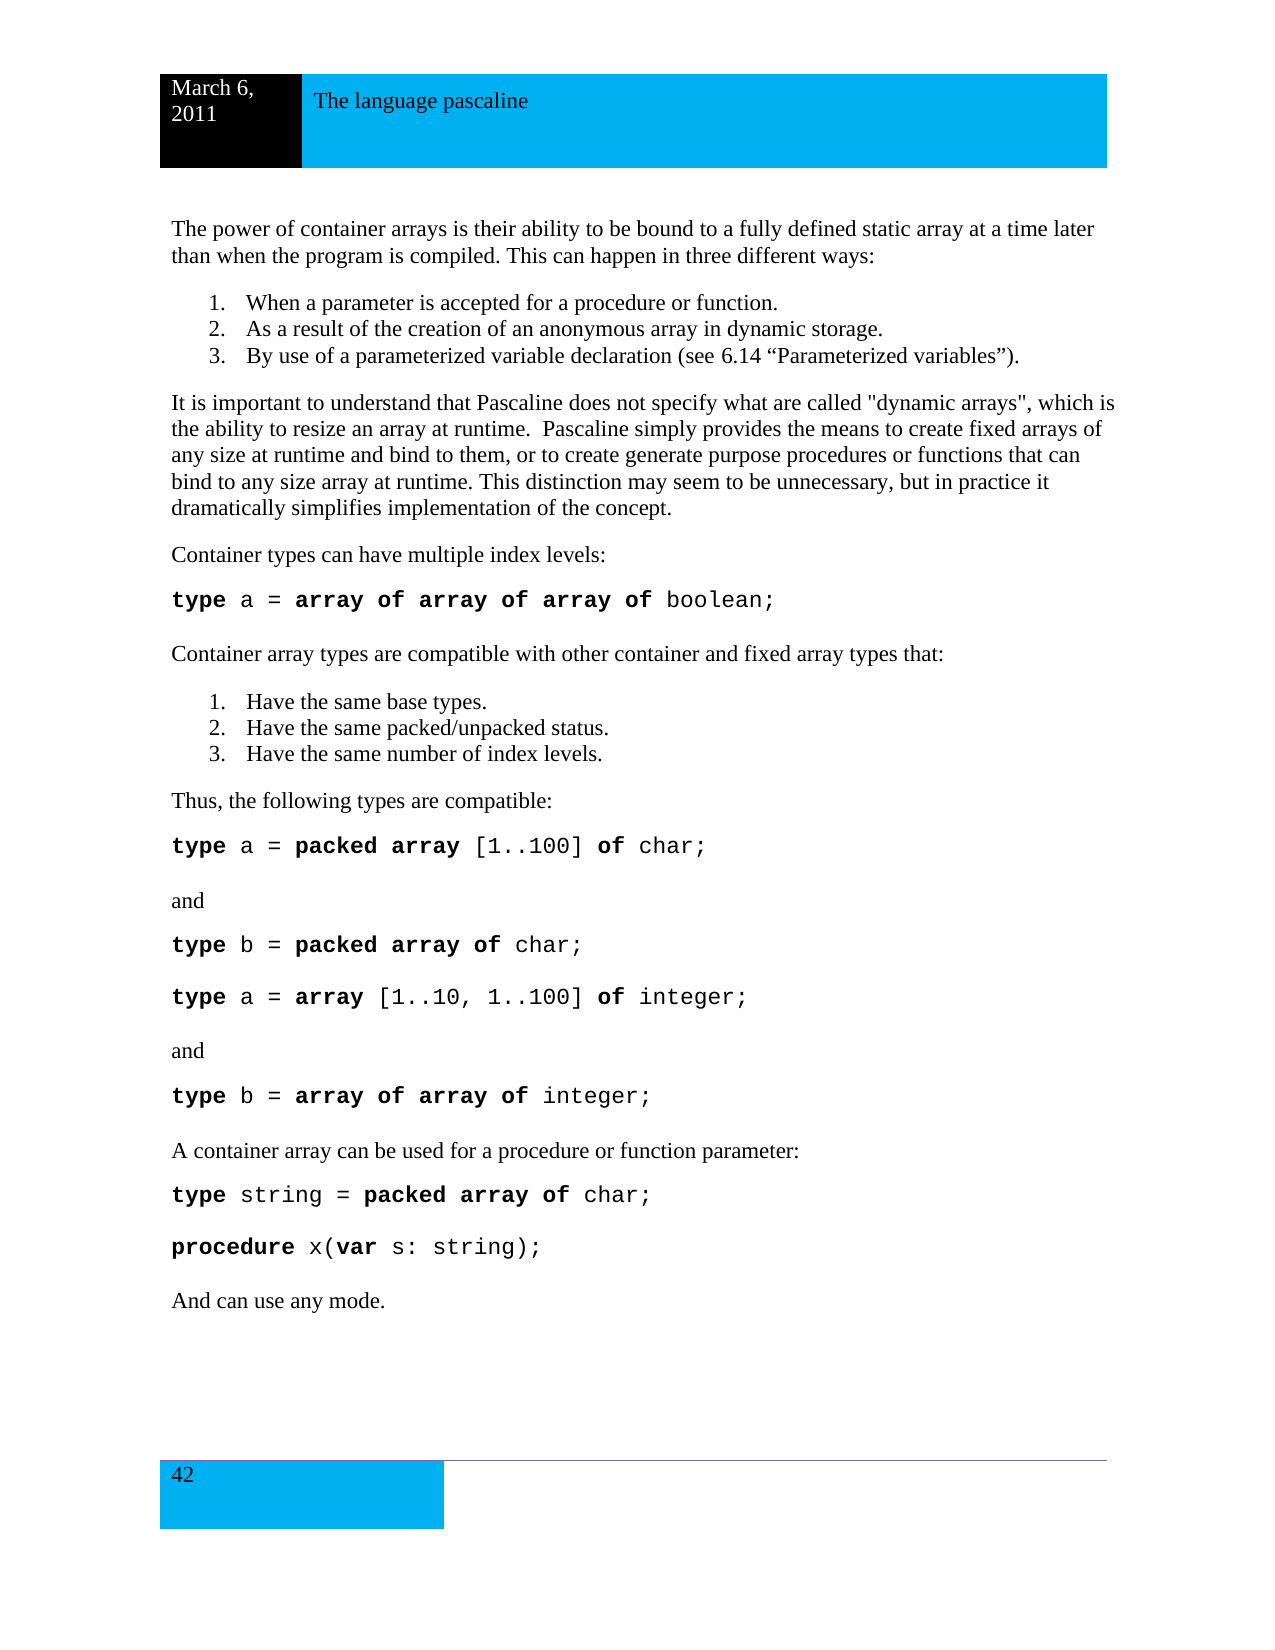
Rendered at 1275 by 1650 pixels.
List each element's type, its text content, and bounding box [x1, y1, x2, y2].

text type a = array of array of array of boolean; [171, 589, 1118, 614]
text Container array types are compatible with other container and fixed array types that: [171, 641, 1118, 667]
text A container array can be used for a procedure or function parameter: [171, 1137, 1118, 1163]
text and [171, 1038, 1118, 1064]
text And can use any mode. [171, 1288, 1118, 1314]
text type string = packed array of char; [171, 1184, 1118, 1210]
list Have the same number of index levels. [209, 740, 1118, 767]
text It is important to understand that Pascaline does not specify what are called "dynamic arrays", which is the ability to resize an array at runtime. Pascaline simply provides the means to create fixed arrays of any size at runtime and bind to them, or to create generate purpose procedures or functions that can bind to any size array at runtime. This distinction may seem to be unnecessary, but in practice it dramatically simplifies implementation of the concept. [171, 389, 1118, 521]
list Have the same base types. [209, 688, 1118, 714]
list When a parameter is accepted for a procedure or function. [208, 289, 1118, 315]
text type b = array of array of integer; [171, 1085, 1118, 1111]
list As a result of the creation of an anonymous array in dynamic storage. [208, 315, 1118, 342]
text Thus, the following types are compatible: [171, 788, 1118, 814]
text procedure x(var s: string); [171, 1236, 1118, 1262]
list Have the same packed/unpacked status. [209, 714, 1118, 740]
list By use of a parameterized variable declaration (see 6.14 “Parameterized variables”). [209, 342, 1118, 368]
text Container types can have multiple index levels: [171, 541, 1118, 568]
text type a = packed array [1..100] of char; [171, 835, 1118, 861]
text type b = packed array of char; [171, 934, 1118, 960]
text type a = array [1..10, 1..100] of integer; [171, 986, 1118, 1012]
text and [171, 887, 1118, 913]
text The power of container arrays is their ability to be bound to a fully defined static array at a time later than when the program is compiled. This can happen in three different ways: [171, 215, 1118, 268]
